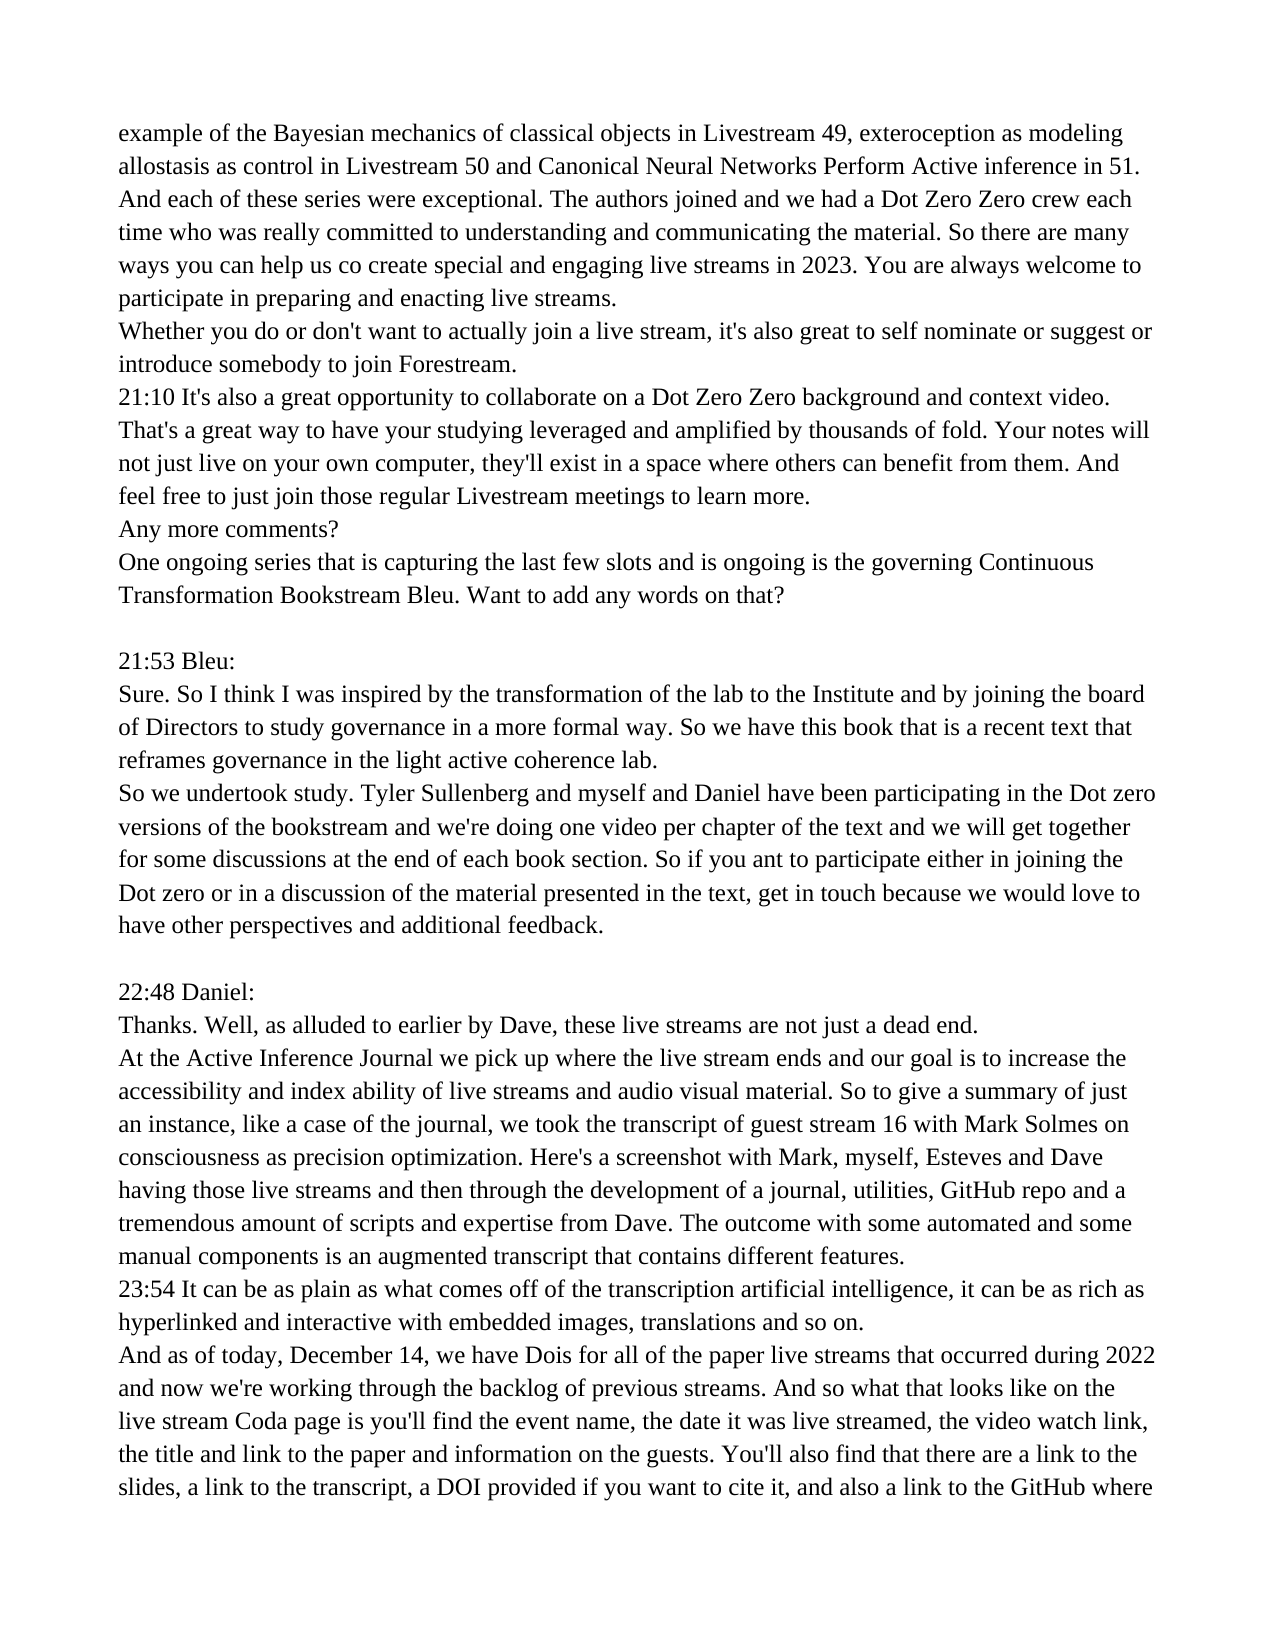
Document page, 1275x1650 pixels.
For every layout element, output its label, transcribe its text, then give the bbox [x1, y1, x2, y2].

text 21:53 Bleu: [118, 646, 1157, 675]
text 21:10 It's also a great opportunity to collaborate on a Dot Zero Zero background and context video. That's a great way to have your studying leveraged and amplified by thousands of fold. Your notes will not just live on your own computer, they'll exist in a space where others can benefit from them. And feel free to just join those regular Livestream meetings to learn more. [118, 382, 1157, 510]
text 23:54 It can be as plain as what comes off of the transcription artificial intelligence, it can be as rich as hyperlinked and interactive with embedded images, translations and so on. [118, 1274, 1157, 1336]
text Thanks. Well, as alluded to earlier by Dave, these live streams are not just a dead end. [118, 1010, 1157, 1038]
text At the Active Inference Journal we pick up where the live stream ends and our goal is to increase the accessibility and index ability of live streams and audio visual material. So to give a summary of just an instance, like a case of the journal, we took the transcript of guest stream 16 with Mark Solmes on consciousness as precision optimization. Here's a screenshot with Mark, myself, Esteves and Dave having those live streams and then through the development of a journal, utilities, GitHub repo and a tremendous amount of scripts and expertise from Dave. The outcome with some automated and some manual components is an augmented transcript that contains different features. [118, 1043, 1157, 1269]
text So we undertook study. Tyler Sullenberg and myself and Daniel have been participating in the Dot zero versions of the bookstream and we're doing one video per chapter of the text and we will get together for some discussions at the end of each book section. So if you ant to participate either in joining the Dot zero or in a discussion of the material presented in the text, get in touch because we would love to have other perspectives and additional feedback. [118, 778, 1157, 939]
text example of the Bayesian mechanics of classical objects in Livestream 49, exteroception as modeling allostasis as control in Livestream 50 and Canonical Neural Networks Perform Active inference in 51. And each of these series were exceptional. The authors joined and we had a Dot Zero Zero crew each time who was really committed to understanding and communicating the material. So there are many ways you can help us co create special and engaging live streams in 2023. You are always welcome to participate in preparing and enacting live streams. [118, 118, 1157, 312]
text Whether you do or don't want to actually join a live stream, it's also great to self nominate or suggest or introduce somebody to join Forestream. [118, 316, 1157, 378]
text And as of today, December 14, we have Dois for all of the paper live streams that occurred during 2022 and now we're working through the backlog of previous streams. And so what that looks like on the live stream Coda page is you'll find the event name, the date it was live streamed, the video watch link, the title and link to the paper and information on the guests. You'll also find that there are a link to the slides, a link to the transcript, a DOI provided if you want to cite it, and also a link to the GitHub where [118, 1340, 1157, 1501]
text Sure. So I think I was inspired by the transformation of the lab to the Institute and by joining the board of Directors to study governance in a more formal way. So we have this book that is a recent text that reframes governance in the light active coherence lab. [118, 679, 1157, 774]
text 22:48 Daniel: [118, 977, 1157, 1005]
text Any more comments? [118, 514, 1157, 543]
text One ongoing series that is capturing the last few slots and is ongoing is the governing Continuous Transformation Bookstream Bleu. Want to add any words on that? [118, 547, 1157, 609]
